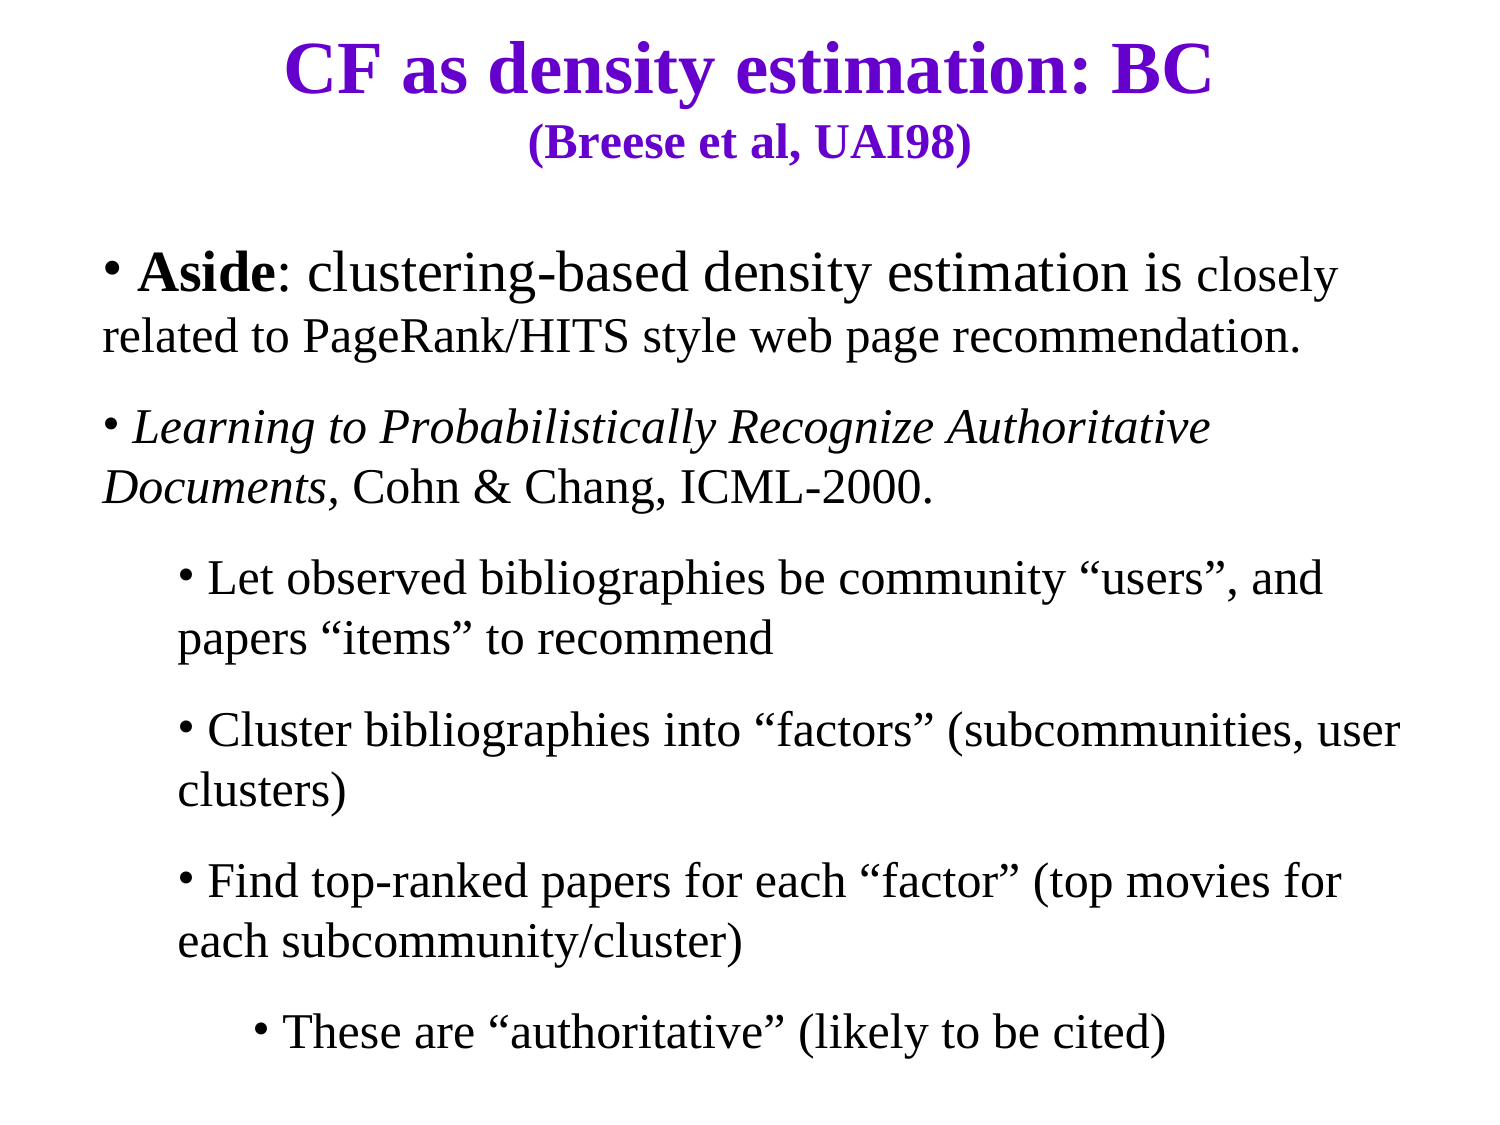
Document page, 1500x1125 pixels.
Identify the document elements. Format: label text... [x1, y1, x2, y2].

title CF as density estimation: BC (Breese et al, UAI98) [112, 0, 1388, 188]
text_box Aside: clustering-based density estimation is closely related to PageRank/HITS style web page recommendation. Learning to Probabilistically Recognize Authoritative Documents, Cohn & Chang, ICML-2000. Let observed bibliographies be community “users”, and papers “items” to recommend Cluster bibliographies into “factors” (subcommunities, user clusters) Find top-ranked papers for each “factor” (top movies for each subcommunity/cluster) These are “authoritative” (likely to be cited) [87, 224, 1426, 1067]
